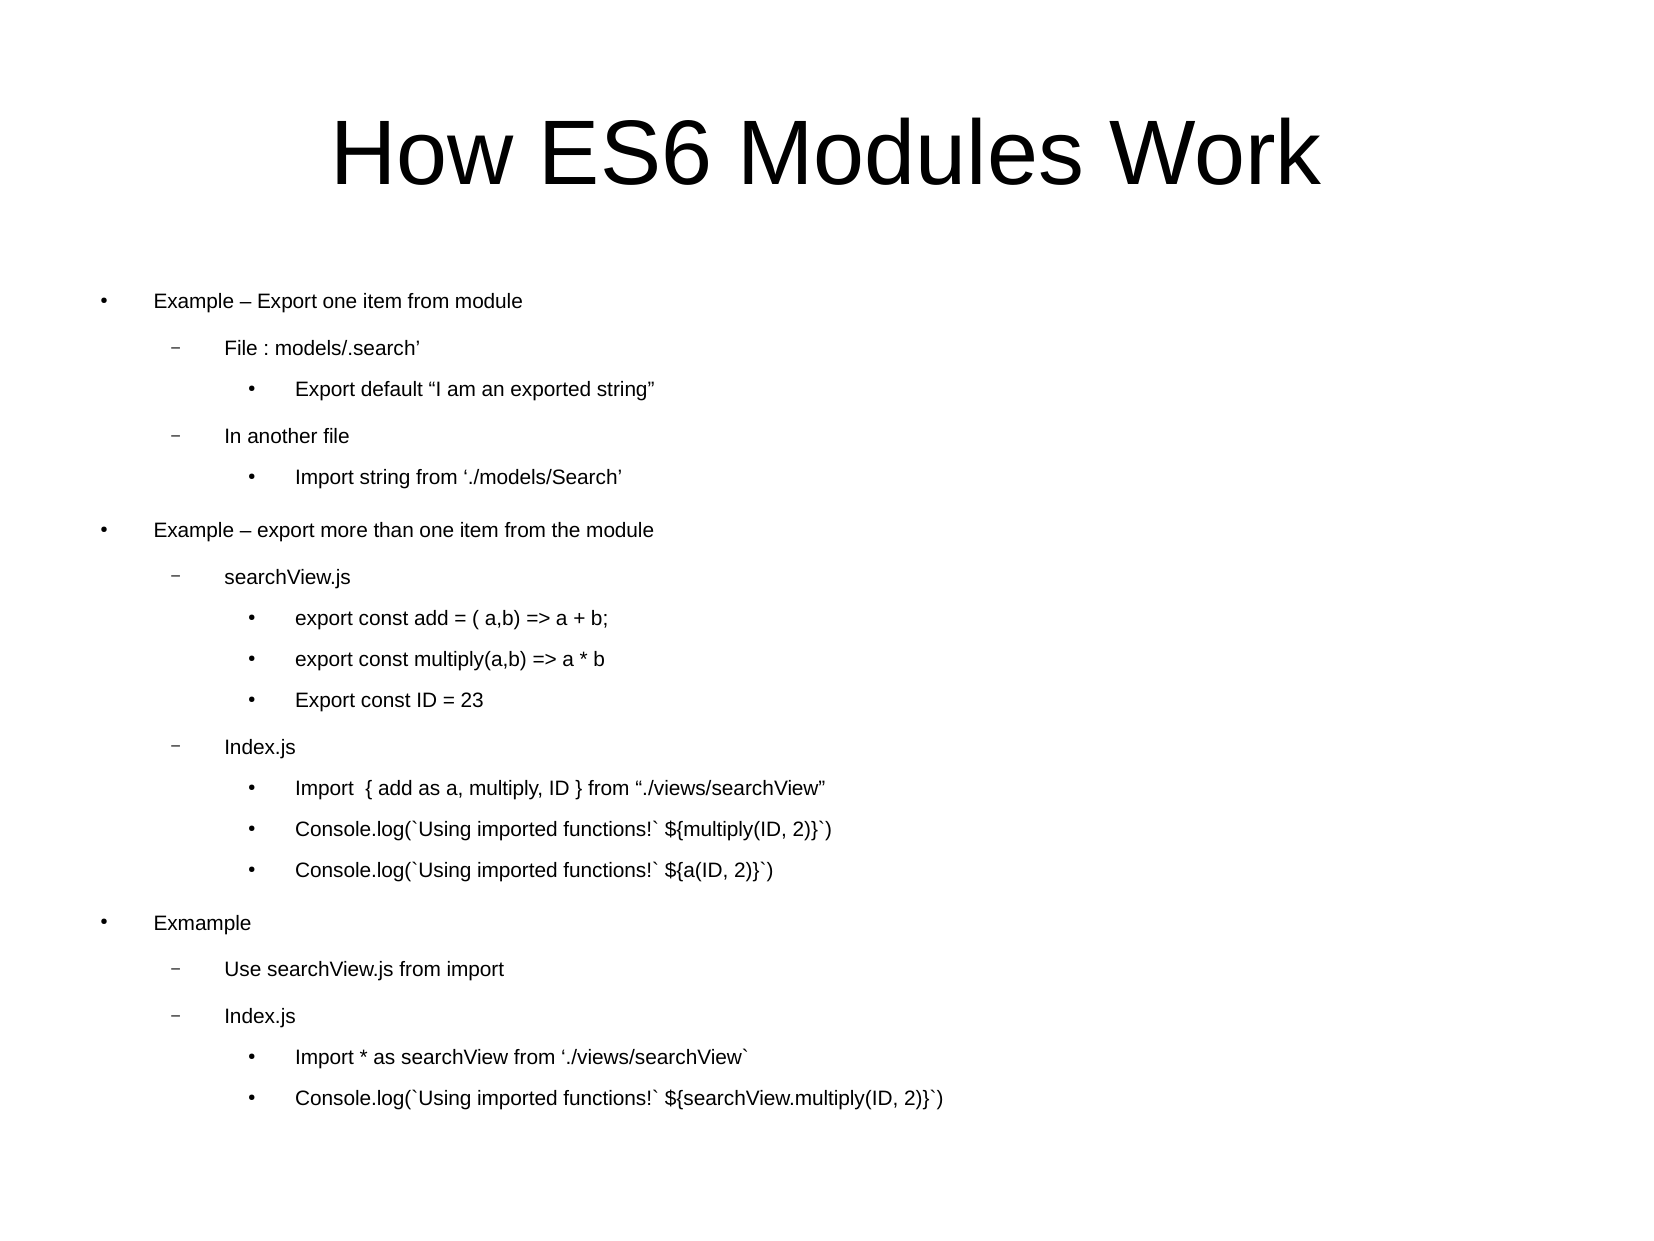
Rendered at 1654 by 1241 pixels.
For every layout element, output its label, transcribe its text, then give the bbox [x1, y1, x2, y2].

list Example – Export one item from module File : models/.search’ Export default “I am an exported string” In another file Import string from ‘./models/Search’ Example – export more than one item from the module searchView.js export const add = ( a,b) => a + b; export const multiply(a,b) => a * b Export const ID = 23 Index.js Import { add as a, multiply, ID } from “./views/searchView” Console.log(`Using imported functions!` ${multiply(ID, 2)}`) Console.log(`Using imported functions!` ${a(ID, 2)}`) Exmample Use searchView.js from import Index.js Import * as searchView from ‘./views/searchView` Console.log(`Using imported functions!` ${searchView.multiply(ID, 2)}`) [82, 290, 1571, 1229]
title How ES6 Modules Work [82, 49, 1571, 257]
